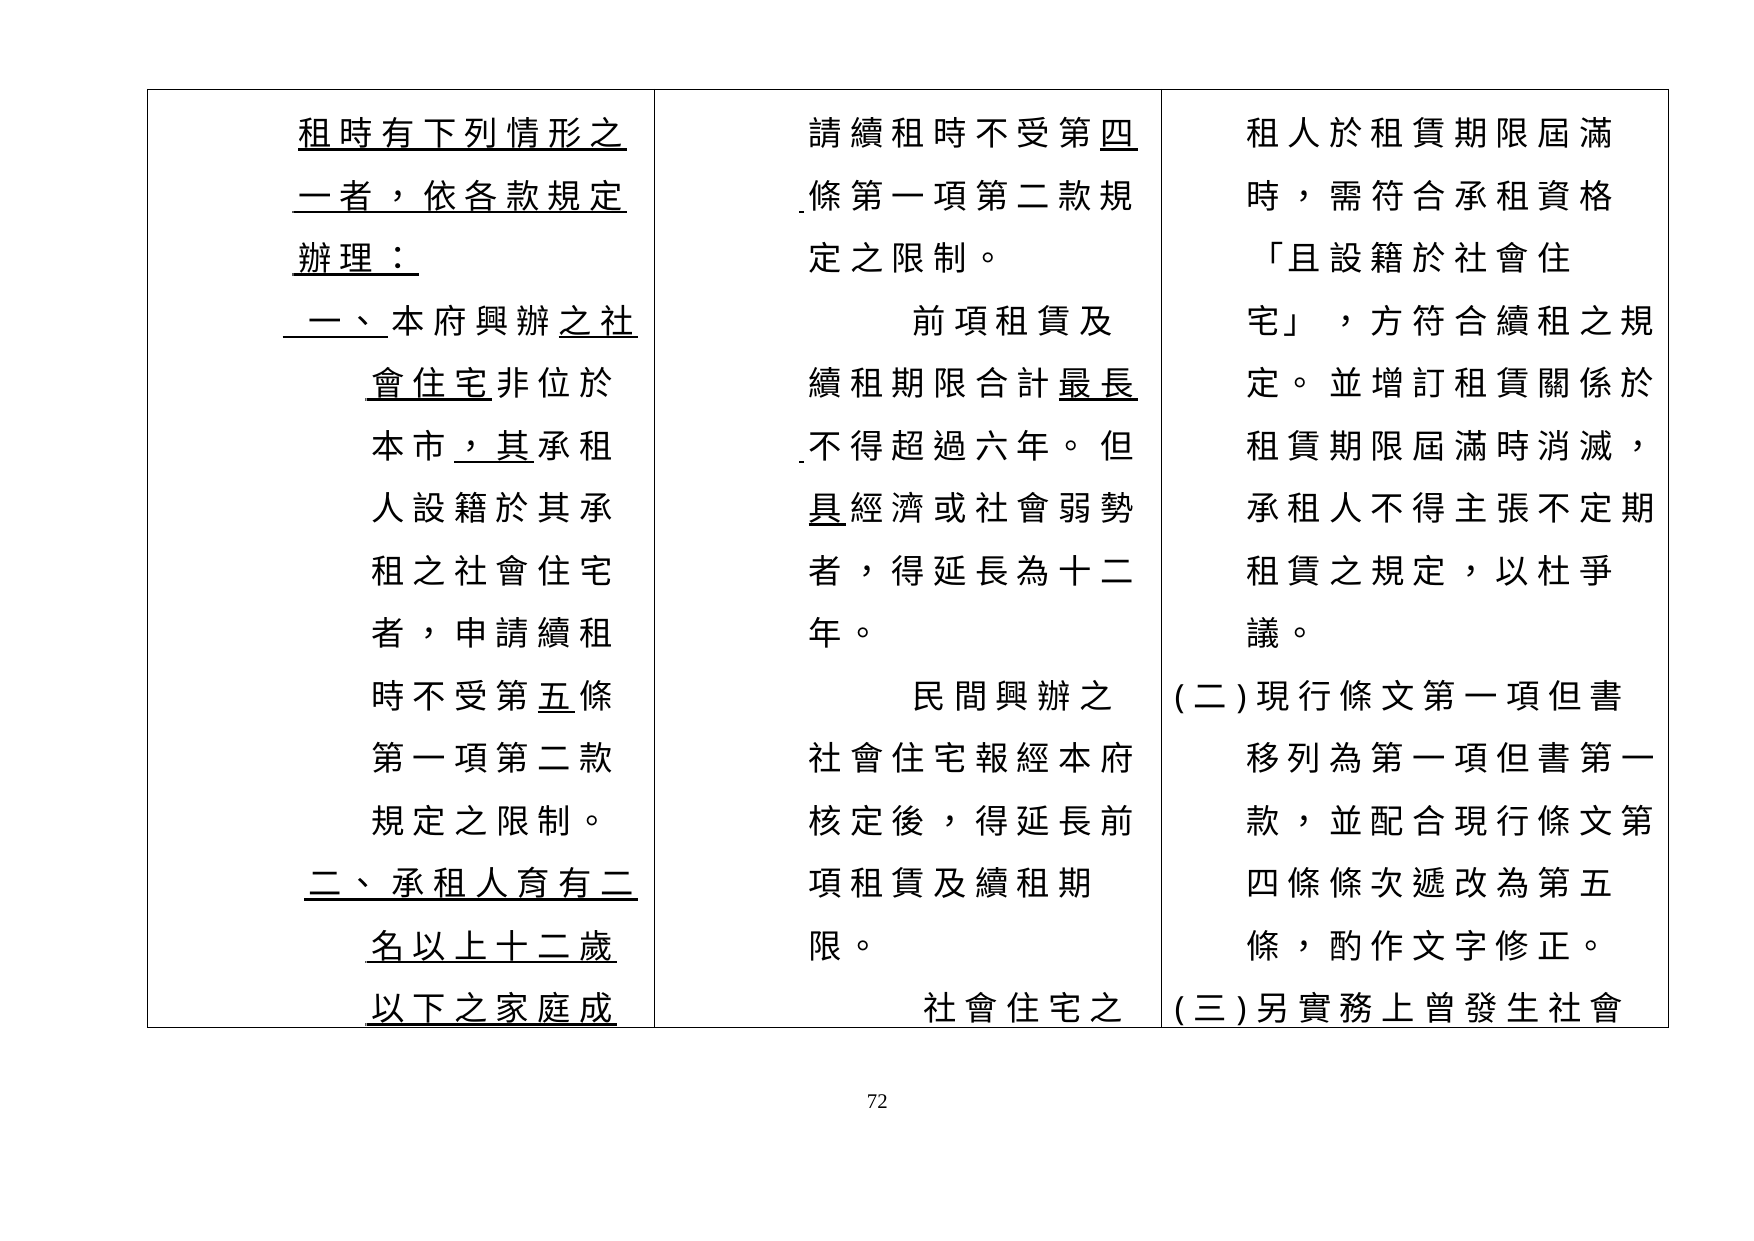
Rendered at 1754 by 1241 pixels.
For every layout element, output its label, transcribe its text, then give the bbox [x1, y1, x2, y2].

table_cell 租時有下列情形之一者，依各款規定辦理： 一、本府興辦之社會住宅非位於本市，其承租人設籍於其承租之社會住宅者，申請續租時不受第五條第一項第二款規定之限制。 二、承租人育有二名以上十二歲以下之家庭成 [148, 90, 654, 1027]
table_cell 租人於租賃期限屆滿時，需符合承租資格「且設籍於社會住宅」，方符合續租之規定。並增訂租賃關係於租賃期限屆滿時消滅，承租人不得主張不定期租賃之規定，以杜爭議。 (二)現行條文第一項但書移列為第一項但書第一款，並配合現行條文第四條條次遞改為第五條，酌作文字修正。 (三)另實務上曾發生社會 [1162, 90, 1668, 1027]
table_cell 請續租時不受第四條第一項第二款規定之限制。 前項租賃及續租期限合計最長不得超過六年。但具經濟或社會弱勢者，得延長為十二年。 民間興辦之社會住宅報經本府核定後，得延長前項租賃及續租期限。 社會住宅之 [655, 90, 1161, 1027]
